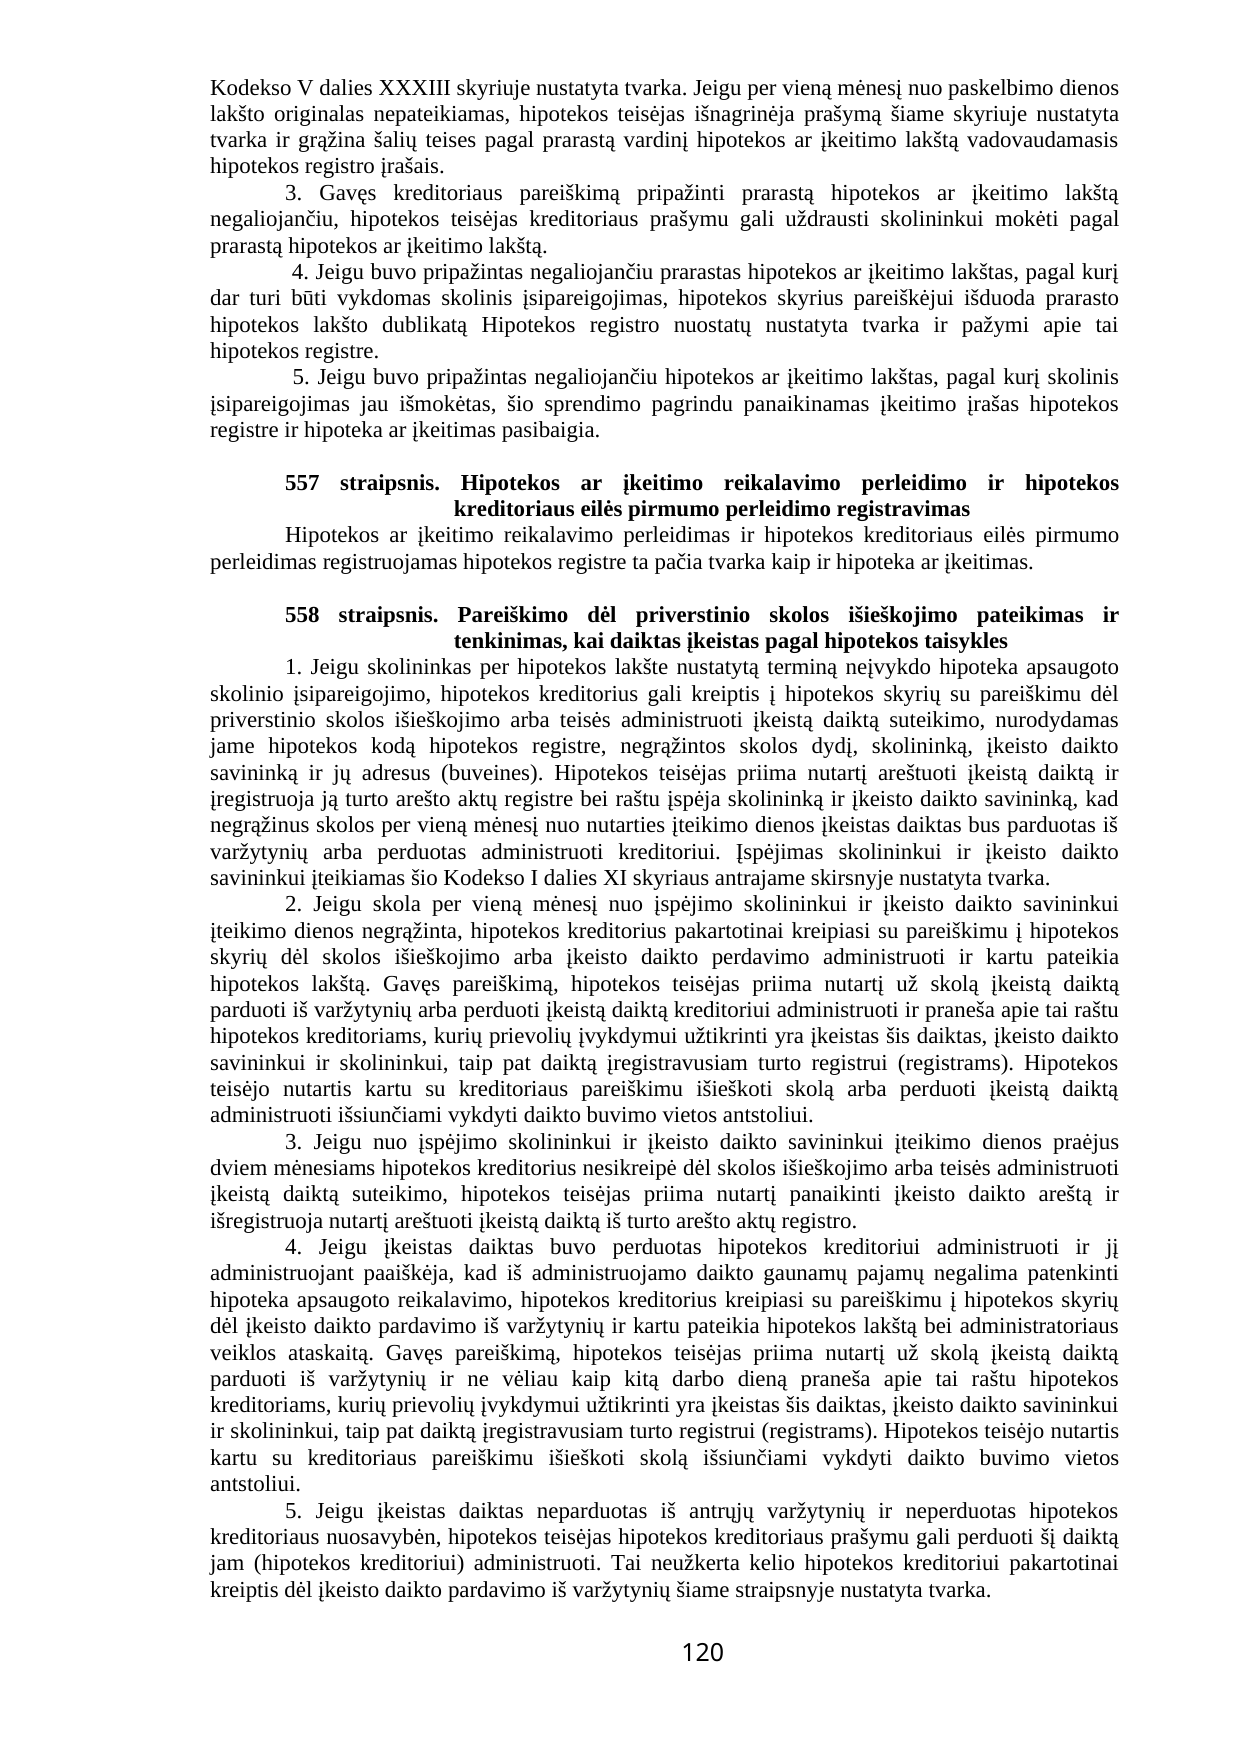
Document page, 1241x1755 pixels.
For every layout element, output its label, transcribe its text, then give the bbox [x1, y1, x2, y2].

text 4. Jeigu buvo pripažintas negaliojančiu prarastas hipotekos ar įkeitimo lakštas, pagal kurį dar turi būti vykdomas skolinis įsipareigojimas, hipotekos skyrius pareiškėjui išduoda prarasto hipotekos lakšto dublikatą Hipotekos registro nuostatų nustatyta tvarka ir pažymi apie tai hipotekos registre. [210, 258, 1120, 363]
text 557 straipsnis. Hipotekos ar įkeitimo reikalavimo perleidimo ir hipotekos kreditoriaus eilės pirmumo perleidimo registravimas [285, 469, 1120, 522]
text 2. Jeigu skola per vieną mėnesį nuo įspėjimo skolininkui ir įkeisto daikto savininkui įteikimo dienos negrąžinta, hipotekos kreditorius pakartotinai kreipiasi su pareiškimu į hipotekos skyrių dėl skolos išieškojimo arba įkeisto daikto perdavimo administruoti ir kartu pateikia hipotekos lakštą. Gavęs pareiškimą, hipotekos teisėjas priima nutartį už skolą įkeistą daiktą parduoti iš varžytynių arba perduoti įkeistą daiktą kreditoriui administruoti ir praneša apie tai raštu hipotekos kreditoriams, kurių prievolių įvykdymui užtikrinti yra įkeistas šis daiktas, įkeisto daikto savininkui ir skolininkui, taip pat daiktą įregistravusiam turto registrui (registrams). Hipotekos teisėjo nutartis kartu su kreditoriaus pareiškimu išieškoti skolą arba perduoti įkeistą daiktą administruoti išsiunčiami vykdyti daikto buvimo vietos antstoliui. [210, 891, 1120, 1128]
text Hipotekos ar įkeitimo reikalavimo perleidimas ir hipotekos kreditoriaus eilės pirmumo perleidimas registruojamas hipotekos registre ta pačia tvarka kaip ir hipoteka ar įkeitimas. [210, 522, 1120, 574]
text 3. Gavęs kreditoriaus pareiškimą pripažinti prarastą hipotekos ar įkeitimo lakštą negaliojančiu, hipotekos teisėjas kreditoriaus prašymu gali uždrausti skolininkui mokėti pagal prarastą hipotekos ar įkeitimo lakštą. [210, 179, 1120, 258]
text 1. Jeigu skolininkas per hipotekos lakšte nustatytą terminą neįvykdo hipoteka apsaugoto skolinio įsipareigojimo, hipotekos kreditorius gali kreiptis į hipotekos skyrių su pareiškimu dėl priverstinio skolos išieškojimo arba teisės administruoti įkeistą daiktą suteikimo, nurodydamas jame hipotekos kodą hipotekos registre, negrąžintos skolos dydį, skolininką, įkeisto daikto savininką ir jų adresus (buveines). Hipotekos teisėjas priima nutartį areštuoti įkeistą daiktą ir įregistruoja ją turto arešto aktų registre bei raštu įspėja skolininką ir įkeisto daikto savininką, kad negrąžinus skolos per vieną mėnesį nuo nutarties įteikimo dienos įkeistas daiktas bus parduotas iš varžytynių arba perduotas administruoti kreditoriui. Įspėjimas skolininkui ir įkeisto daikto savininkui įteikiamas šio Kodekso I dalies XI skyriaus antrajame skirsnyje nustatyta tvarka. [210, 653, 1120, 891]
text Kodekso V dalies XXXIII skyriuje nustatyta tvarka. Jeigu per vieną mėnesį nuo paskelbimo dienos lakšto originalas nepateikiamas, hipotekos teisėjas išnagrinėja prašymą šiame skyriuje nustatyta tvarka ir grąžina šalių teises pagal prarastą vardinį hipotekos ar įkeitimo lakštą vadovaudamasis hipotekos registro įrašais. [210, 73, 1120, 179]
text 5. Jeigu buvo pripažintas negaliojančiu hipotekos ar įkeitimo lakštas, pagal kurį skolinis įsipareigojimas jau išmokėtas, šio sprendimo pagrindu panaikinamas įkeitimo įrašas hipotekos registre ir hipoteka ar įkeitimas pasibaigia. [210, 363, 1120, 442]
text 558 straipsnis. Pareiškimo dėl priverstinio skolos išieškojimo pateikimas ir tenkinimas, kai daiktas įkeistas pagal hipotekos taisykles [285, 601, 1120, 653]
text 4. Jeigu įkeistas daiktas buvo perduotas hipotekos kreditoriui administruoti ir jį administruojant paaiškėja, kad iš administruojamo daikto gaunamų pajamų negalima patenkinti hipoteka apsaugoto reikalavimo, hipotekos kreditorius kreipiasi su pareiškimu į hipotekos skyrių dėl įkeisto daikto pardavimo iš varžytynių ir kartu pateikia hipotekos lakštą bei administratoriaus veiklos ataskaitą. Gavęs pareiškimą, hipotekos teisėjas priima nutartį už skolą įkeistą daiktą parduoti iš varžytynių ir ne vėliau kaip kitą darbo dieną praneša apie tai raštu hipotekos kreditoriams, kurių prievolių įvykdymui užtikrinti yra įkeistas šis daiktas, įkeisto daikto savininkui ir skolininkui, taip pat daiktą įregistravusiam turto registrui (registrams). Hipotekos teisėjo nutartis kartu su kreditoriaus pareiškimu išieškoti skolą išsiunčiami vykdyti daikto buvimo vietos antstoliui. [210, 1233, 1120, 1497]
text 3. Jeigu nuo įspėjimo skolininkui ir įkeisto daikto savininkui įteikimo dienos praėjus dviem mėnesiams hipotekos kreditorius nesikreipė dėl skolos išieškojimo arba teisės administruoti įkeistą daiktą suteikimo, hipotekos teisėjas priima nutartį panaikinti įkeisto daikto areštą ir išregistruoja nutartį areštuoti įkeistą daiktą iš turto arešto aktų registro. [210, 1128, 1120, 1233]
text 5. Jeigu įkeistas daiktas neparduotas iš antrųjų varžytynių ir neperduotas hipotekos kreditoriaus nuosavybėn, hipotekos teisėjas hipotekos kreditoriaus prašymu gali perduoti šį daiktą jam (hipotekos kreditoriui) administruoti. Tai neužkerta kelio hipotekos kreditoriui pakartotinai kreiptis dėl įkeisto daikto pardavimo iš varžytynių šiame straipsnyje nustatyta tvarka. [210, 1497, 1120, 1602]
